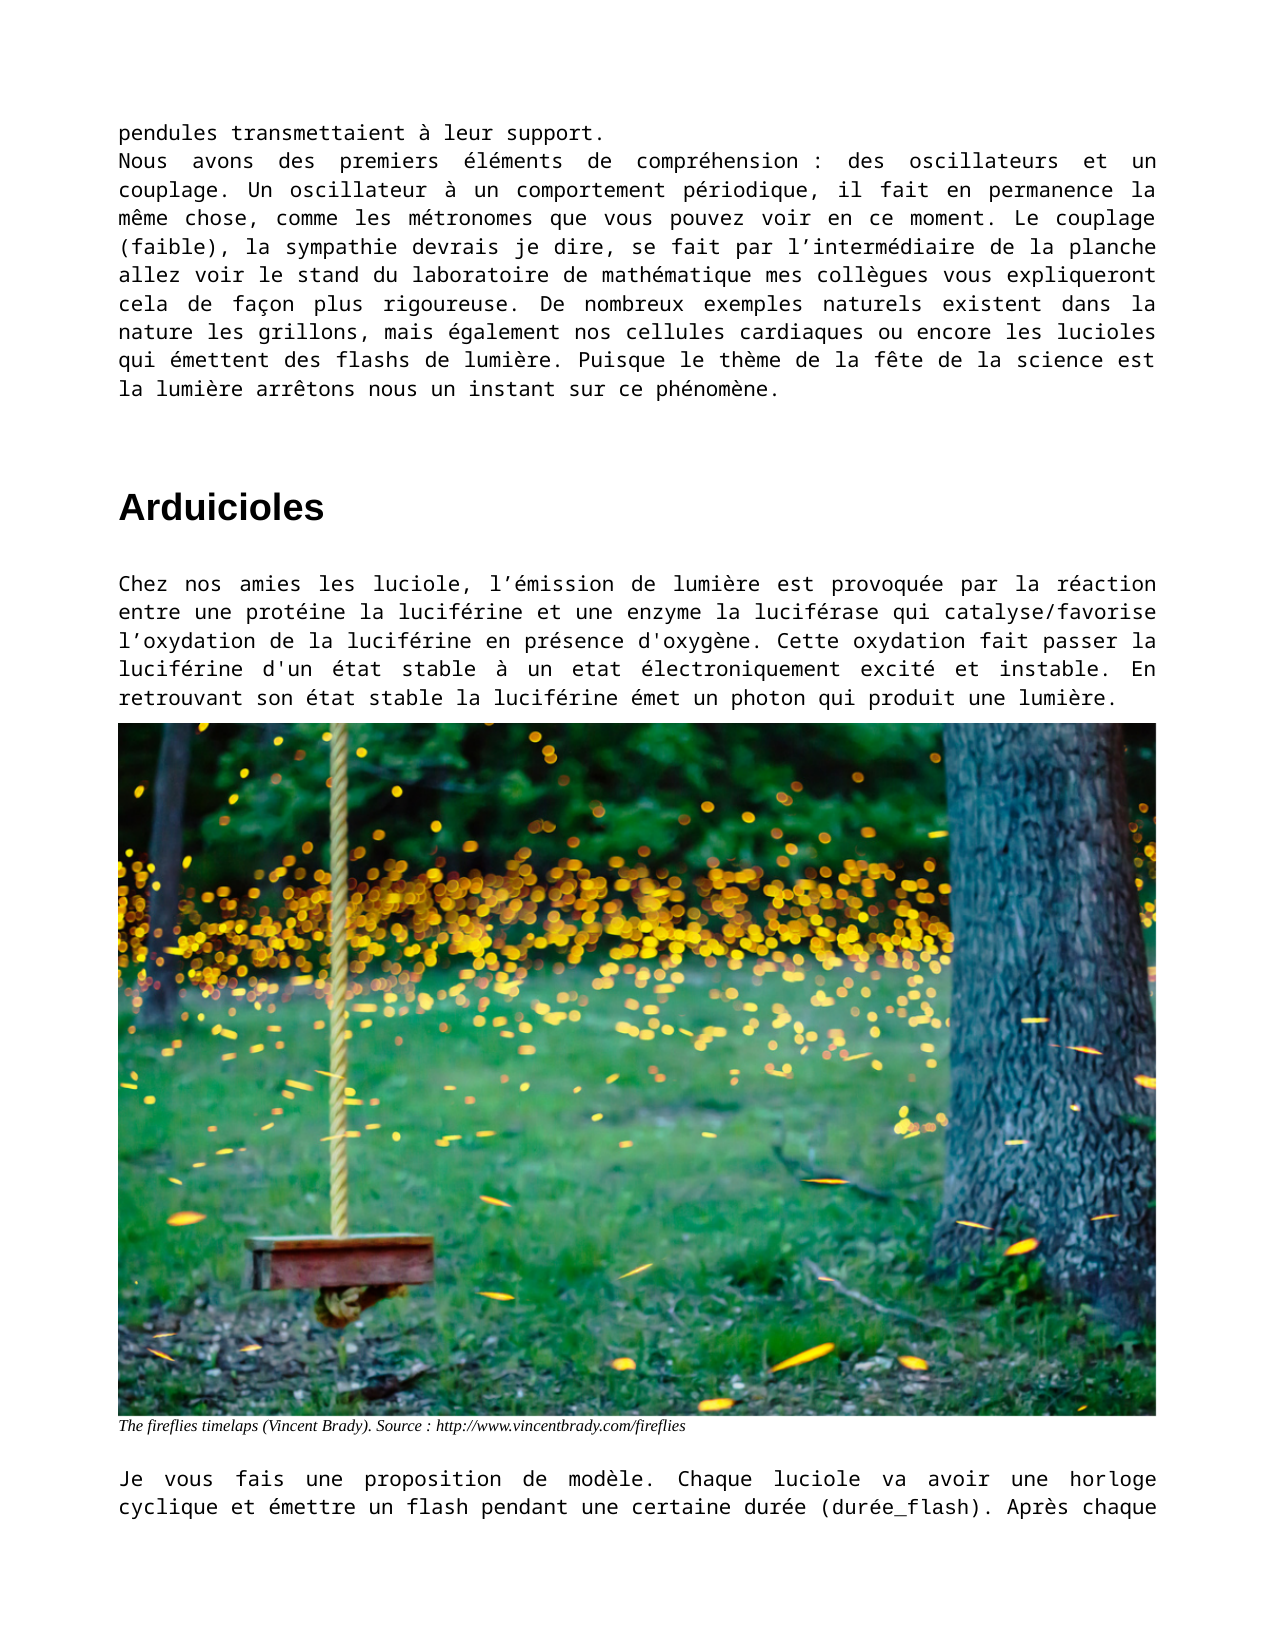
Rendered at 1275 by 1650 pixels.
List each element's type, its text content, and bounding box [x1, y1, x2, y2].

picture [118, 723, 1157, 1417]
subtitle Arduicioles [118, 484, 1157, 528]
text Je vous fais une proposition de modèle. Chaque luciole va avoir une horloge cyclique et émettre un flash pendant une certaine durée (durée_flash). Après chaque [118, 1464, 1157, 1521]
text pendules transmettaient à leur support. [118, 118, 1157, 147]
text Nous avons des premiers éléments de compréhension : des oscillateurs et un couplage. Un oscillateur à un comportement périodique, il fait en permanence la même chose, comme les métronomes que vous pouvez voir en ce moment. Le couplage (faible), la sympathie devrais je dire, se fait par l’intermédiaire de la planche allez voir le stand du laboratoire de mathématique mes collègues vous expliqueront cela de façon plus rigoureuse. De nombreux exemples naturels existent dans la nature les grillons, mais également nos cellules cardiaques ou encore les lucioles qui émettent des flashs de lumière. Puisque le thème de la fête de la science est la lumière arrêtons nous un instant sur ce phénomène. [118, 147, 1157, 402]
text The fireflies timelaps (Vincent Brady). Source : http://www.vincentbrady.com/fireflies [118, 1417, 1157, 1435]
text Chez nos amies les luciole, l’émission de lumière est provoquée par la réaction entre une protéine la luciférine et une enzyme la luciférase qui catalyse/favorise l’oxydation de la luciférine en présence d'oxygène. Cette oxydation fait passer la luciférine d'un état stable à un etat électroniquement excité et instable. En retrouvant son état stable la luciférine émet un photon qui produit une lumière. [118, 569, 1157, 711]
